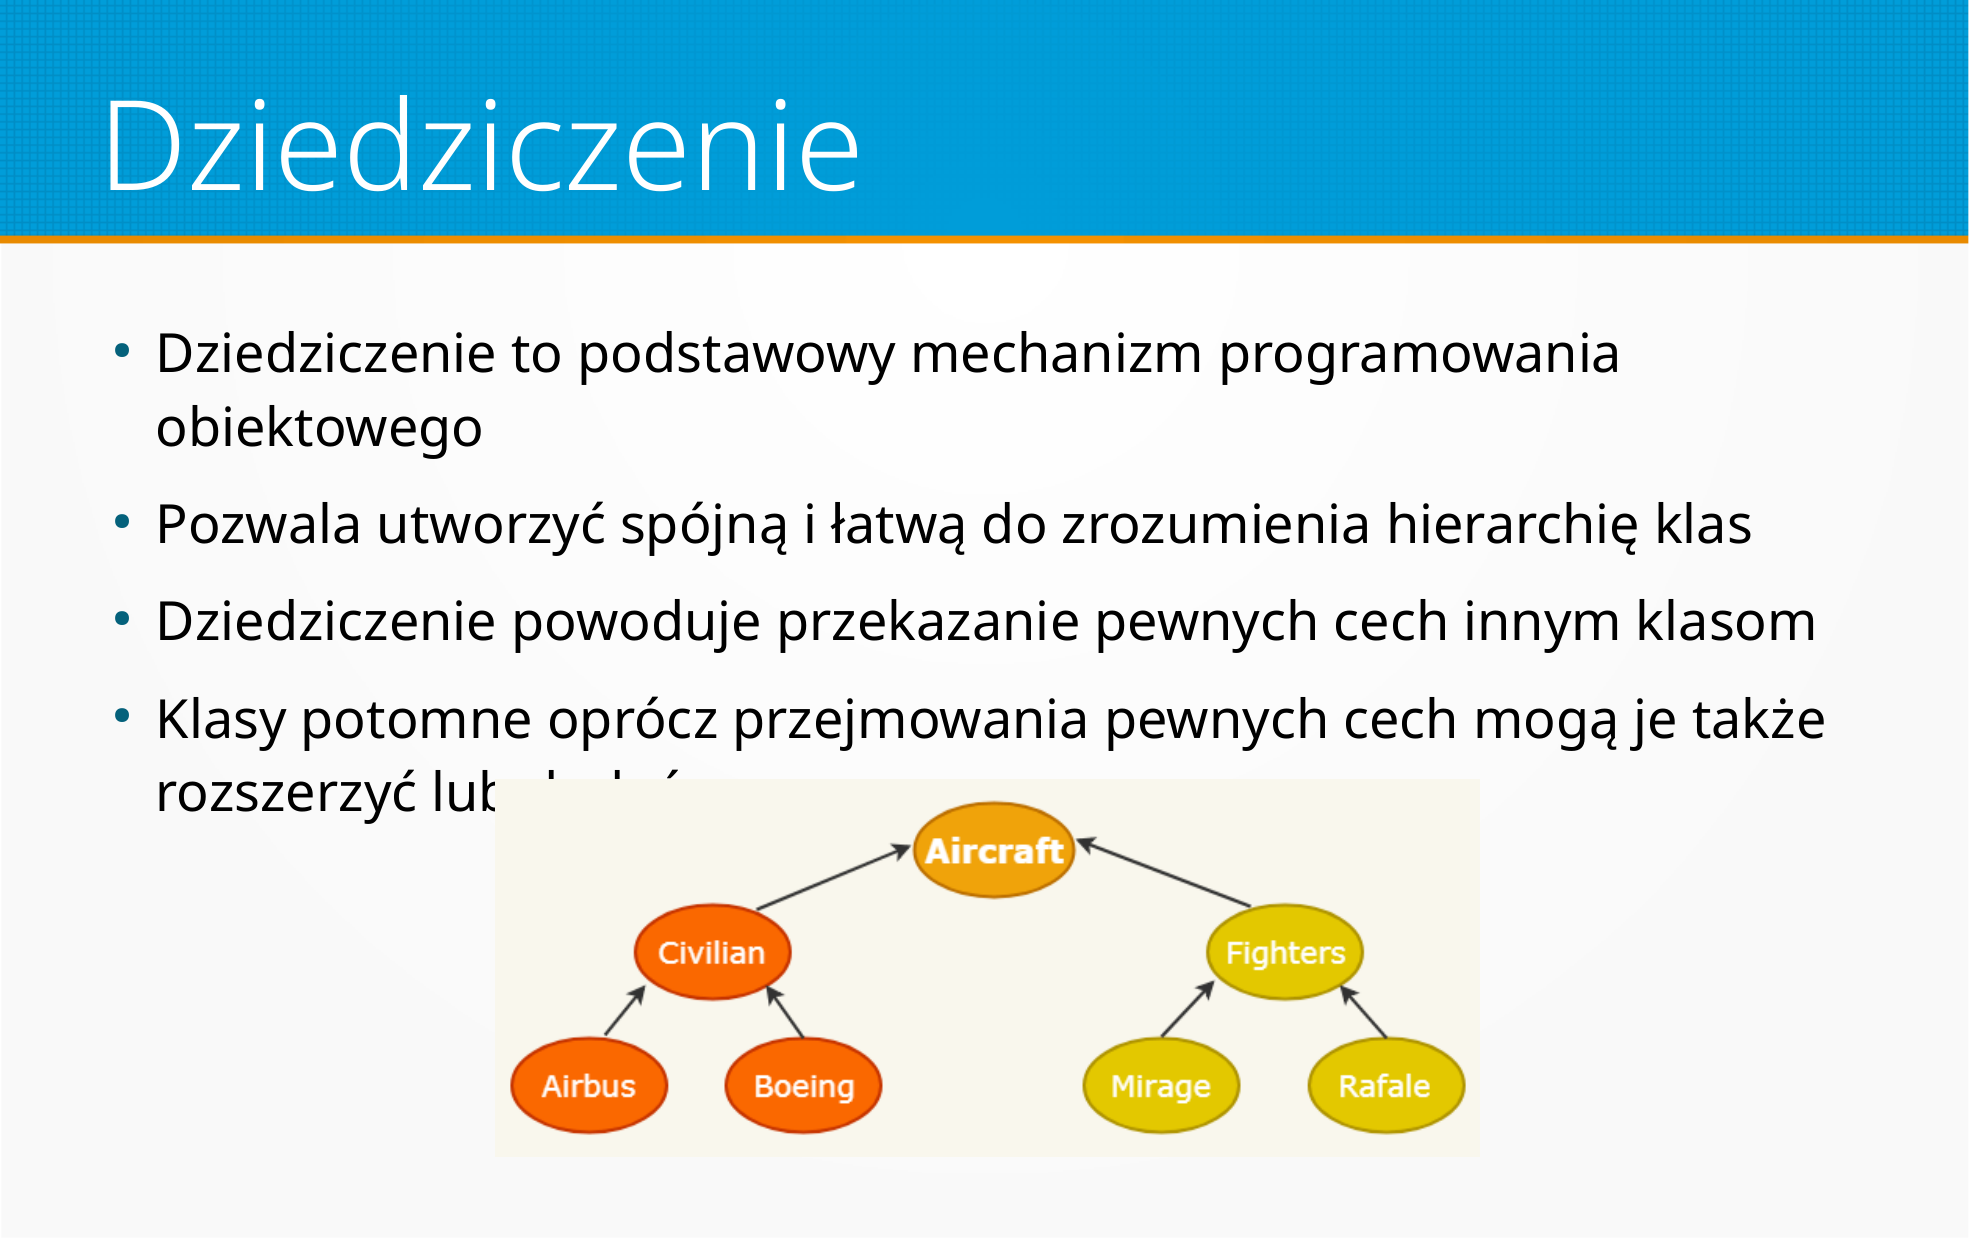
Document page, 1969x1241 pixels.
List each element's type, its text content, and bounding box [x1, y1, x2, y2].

list Dziedziczenie to podstawowy mechanizm programowania obiektowego Pozwala utworzyć spójną i łatwą do zrozumienia hierarchię klas Dziedziczenie powoduje przekazanie pewnych cech innym klasom Klasy potomne oprócz przejmowania pewnych cech mogą je także rozszerzyć lub dodać nowe [98, 315, 1861, 841]
picture [0, 236, 1969, 1241]
title Dziedziczenie [98, 19, 1870, 227]
